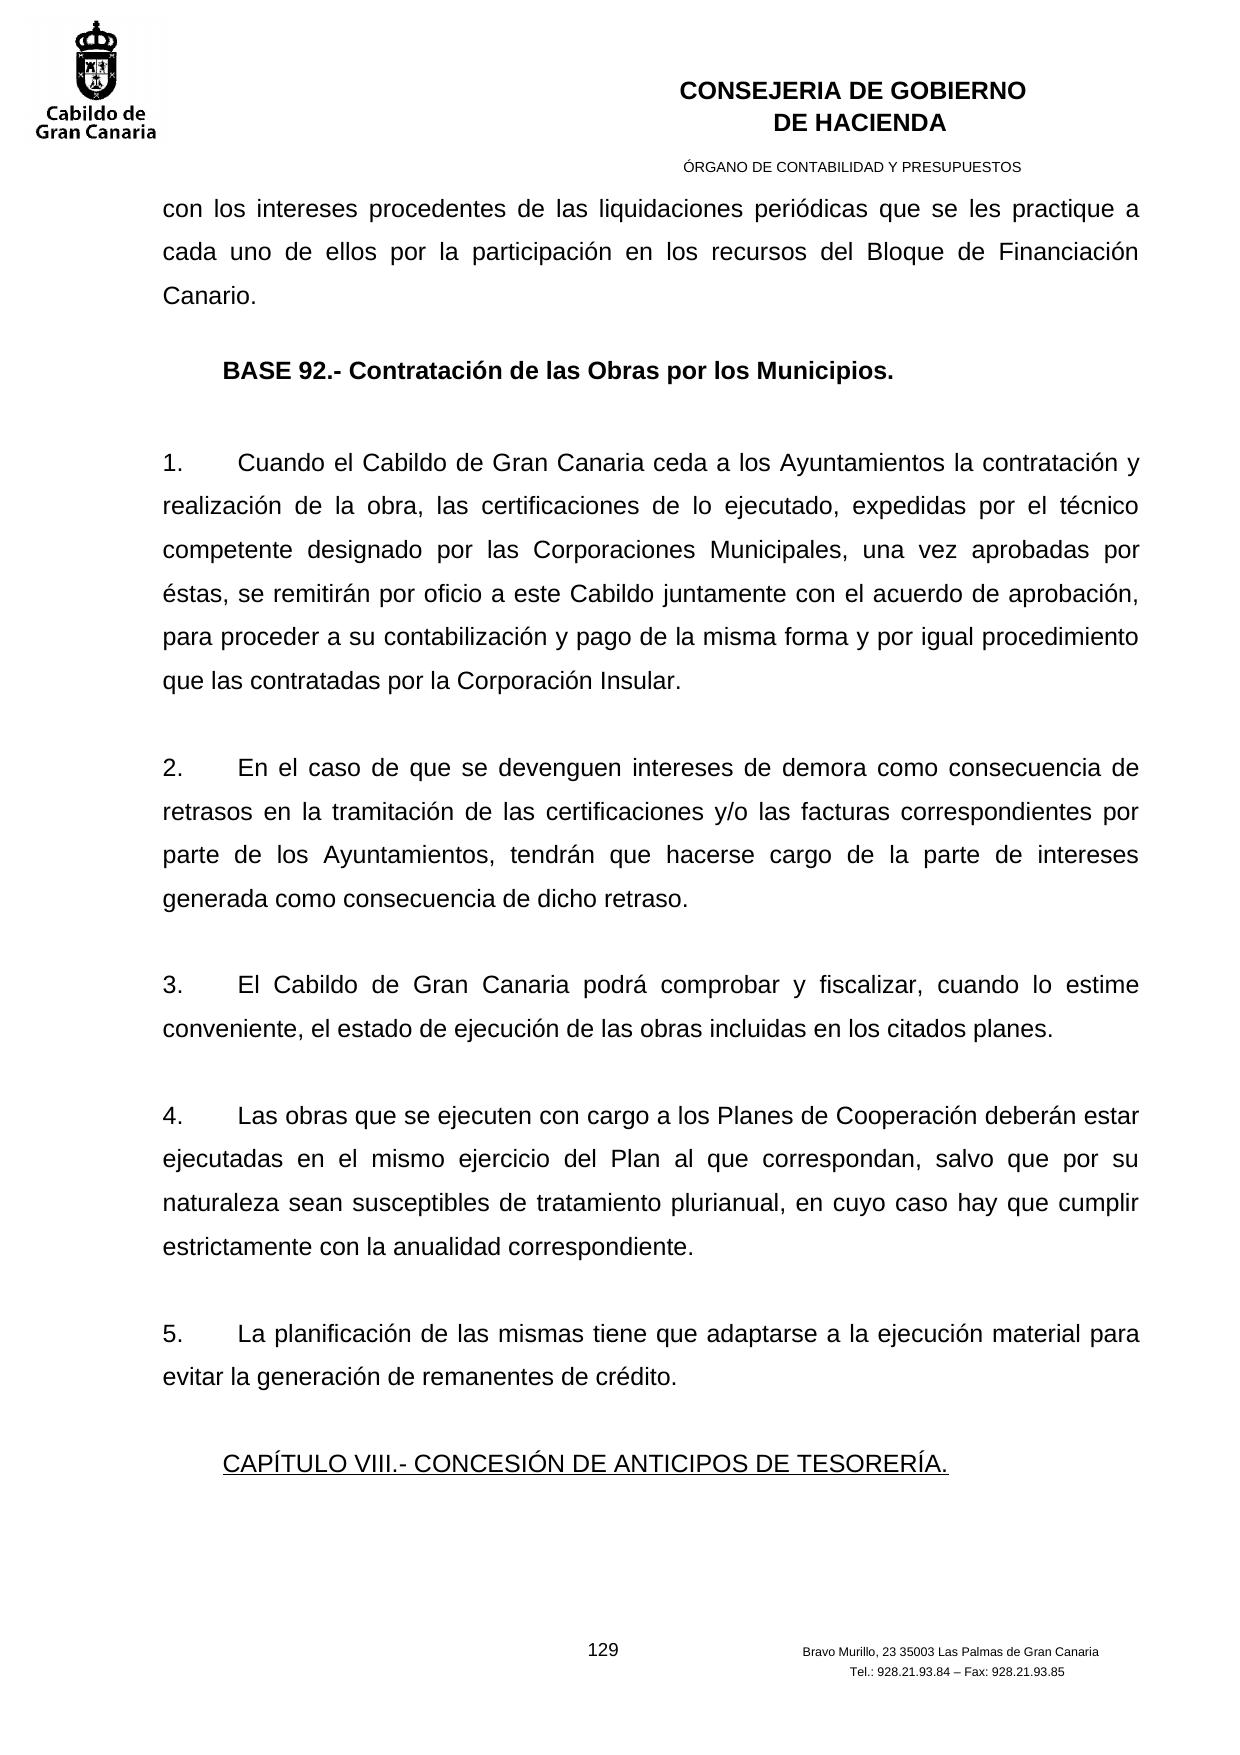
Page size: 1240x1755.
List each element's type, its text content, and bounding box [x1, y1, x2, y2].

list con los intereses procedentes de las liquidaciones periódicas que se les practique a cada uno de ellos por la participación en los recursos del Bloque de Financiación Canario. [162, 194, 1141, 310]
list Cuando el Cabildo de Gran Canaria ceda a los Ayuntamientos la contratación y realización de la obra, las certificaciones de lo ejecutado, expedidas por el técnico competente designado por las Corporaciones Municipales, una vez aprobadas por éstas, se remitirán por oficio a este Cabildo juntamente con el acuerdo de aprobación, para proceder a su contabilización y pago de la misma forma y por igual procedimiento que las contratadas por la Corporación Insular. [162, 448, 1141, 695]
list Las obras que se ejecuten con cargo a los Planes de Cooperación deberán estar ejecutadas en el mismo ejercicio del Plan al que correspondan, salvo que por su naturaleza sean susceptibles de tratamiento plurianual, en cuyo caso hay que cumplir estrictamente con la anualidad correspondiente. [162, 1101, 1141, 1260]
list En el caso de que se devenguen intereses de demora como consecuencia de retrasos en la tramitación de las certificaciones y/o las facturas correspondientes por parte de los Ayuntamientos, tendrán que hacerse cargo de la parte de intereses generada como consecuencia de dicho retraso. [162, 753, 1141, 912]
list La planificación de las mismas tiene que adaptarse a la ejecución material para evitar la generación de remanentes de crédito. [162, 1318, 1141, 1391]
subtitle CAPÍTULO VIII.- CONCESIÓN DE ANTICIPOS DE TESORERÍA. [222, 1449, 1158, 1478]
subtitle BASE 92.- Contratación de las Obras por los Municipios. [222, 356, 1141, 384]
list El Cabildo de Gran Canaria podrá comprobar y fiscalizar, cuando lo estime conveniente, el estado de ejecución de las obras incluidas en los citados planes. [162, 970, 1141, 1043]
